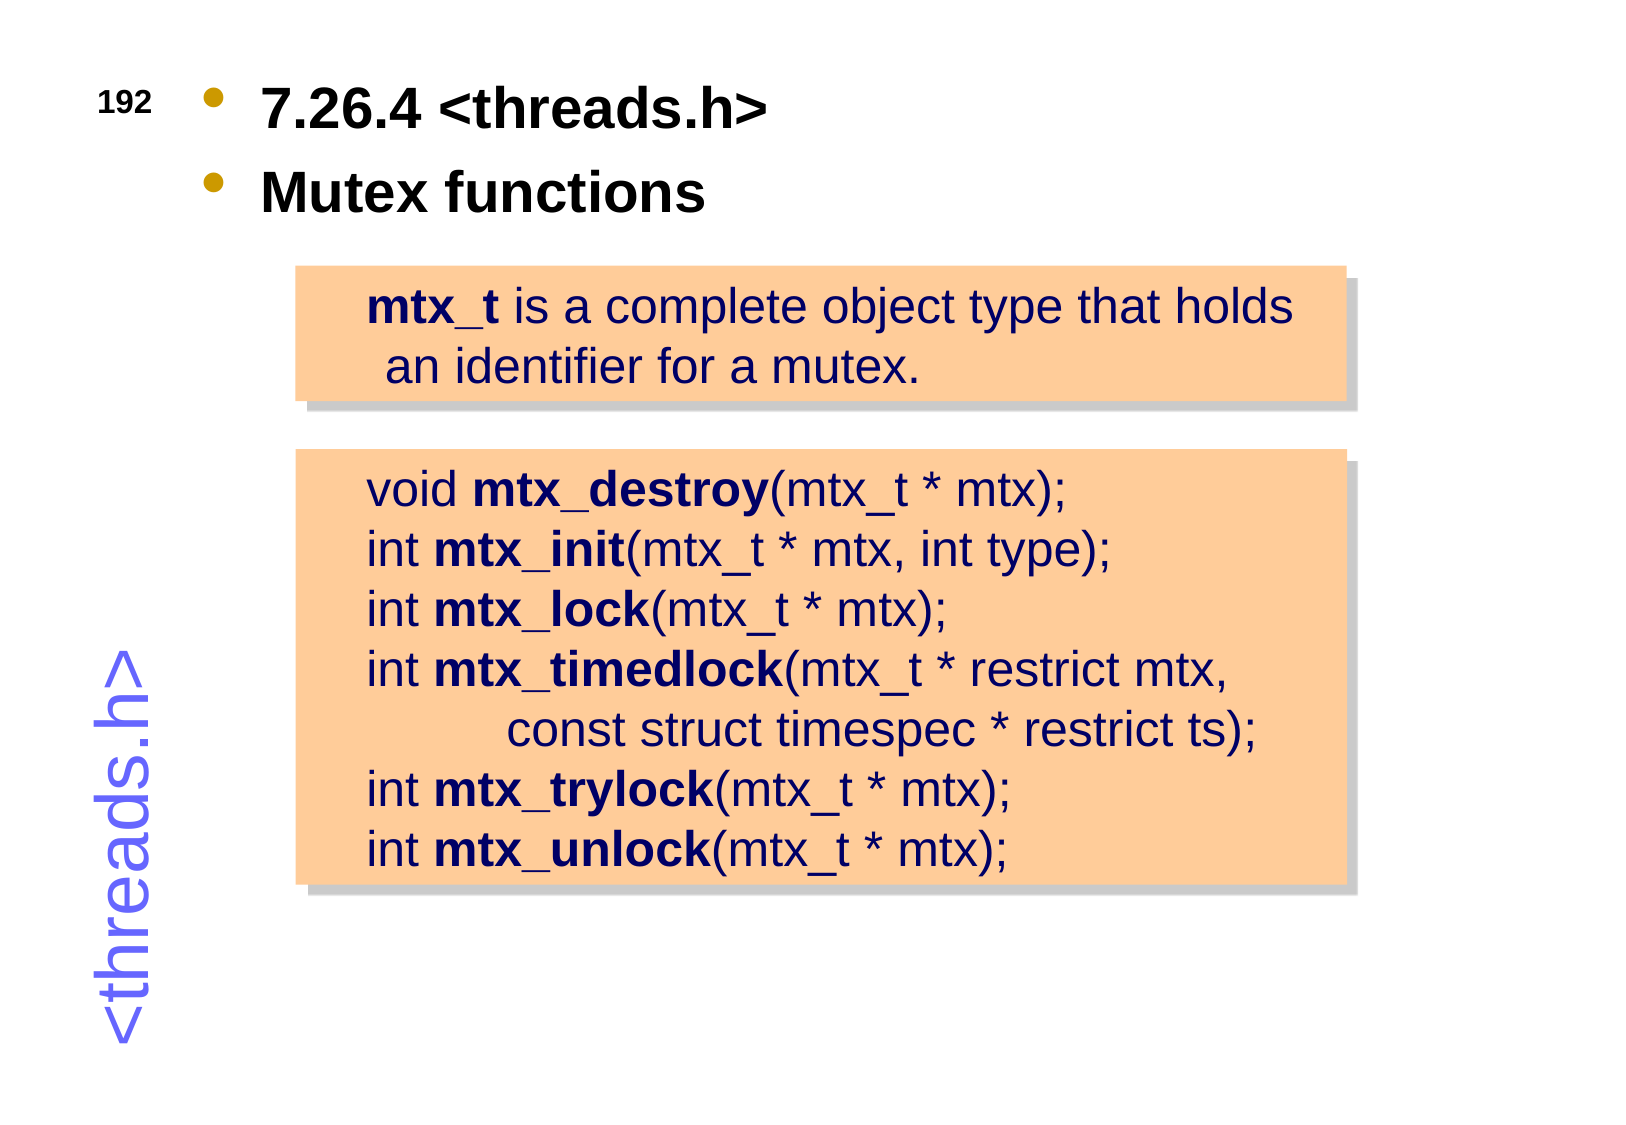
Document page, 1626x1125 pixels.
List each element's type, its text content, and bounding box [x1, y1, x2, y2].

list 7.26.4 <threads.h> Mutex functions [188, 62, 1477, 1063]
title [21, 29, 217, 1063]
text_box mtx_t is a complete object type that holds an identifier for a mutex. [295, 265, 1347, 402]
text_box void mtx_destroy(mtx_t * mtx); int mtx_init(mtx_t * mtx, int type); int mtx_lock(mtx_t * mtx); int mtx_timedlock(mtx_t * restrict mtx, const struct timespec * restrict ts); int mtx_trylock(mtx_t * mtx); int mtx_unlock(mtx_t * mtx); [295, 449, 1348, 885]
